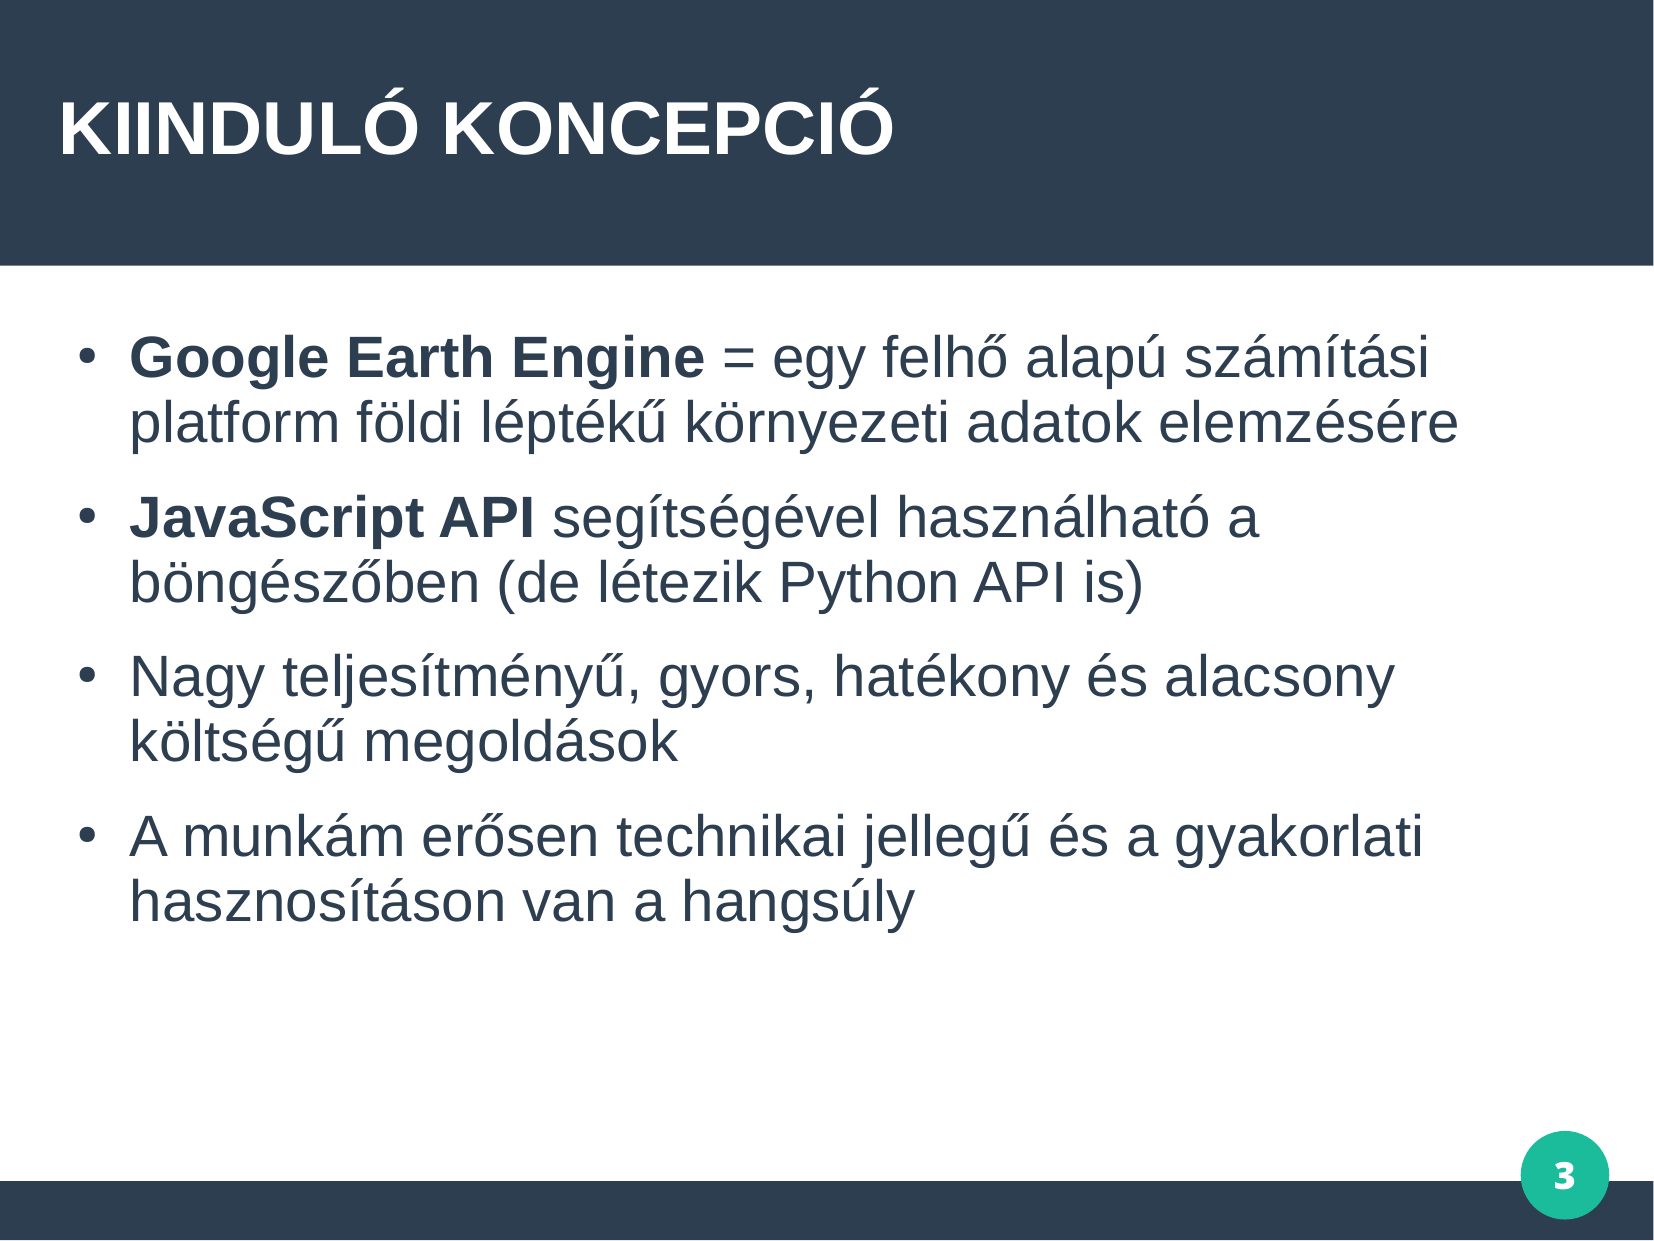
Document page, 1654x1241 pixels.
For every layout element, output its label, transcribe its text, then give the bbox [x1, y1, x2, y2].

list Google Earth Engine = egy felhő alapú számítási platform földi léptékű környezeti adatok elemzésére JavaScript API segítségével használható a böngészőben (de létezik Python API is) Nagy teljesítményű, gyors, hatékony és alacsony költségű megoldások A munkám erősen technikai jellegű és a gyakorlati hasznosításon van a hangsúly [59, 324, 1595, 1152]
title KIINDULÓ KONCEPCIÓ [59, 49, 1595, 207]
